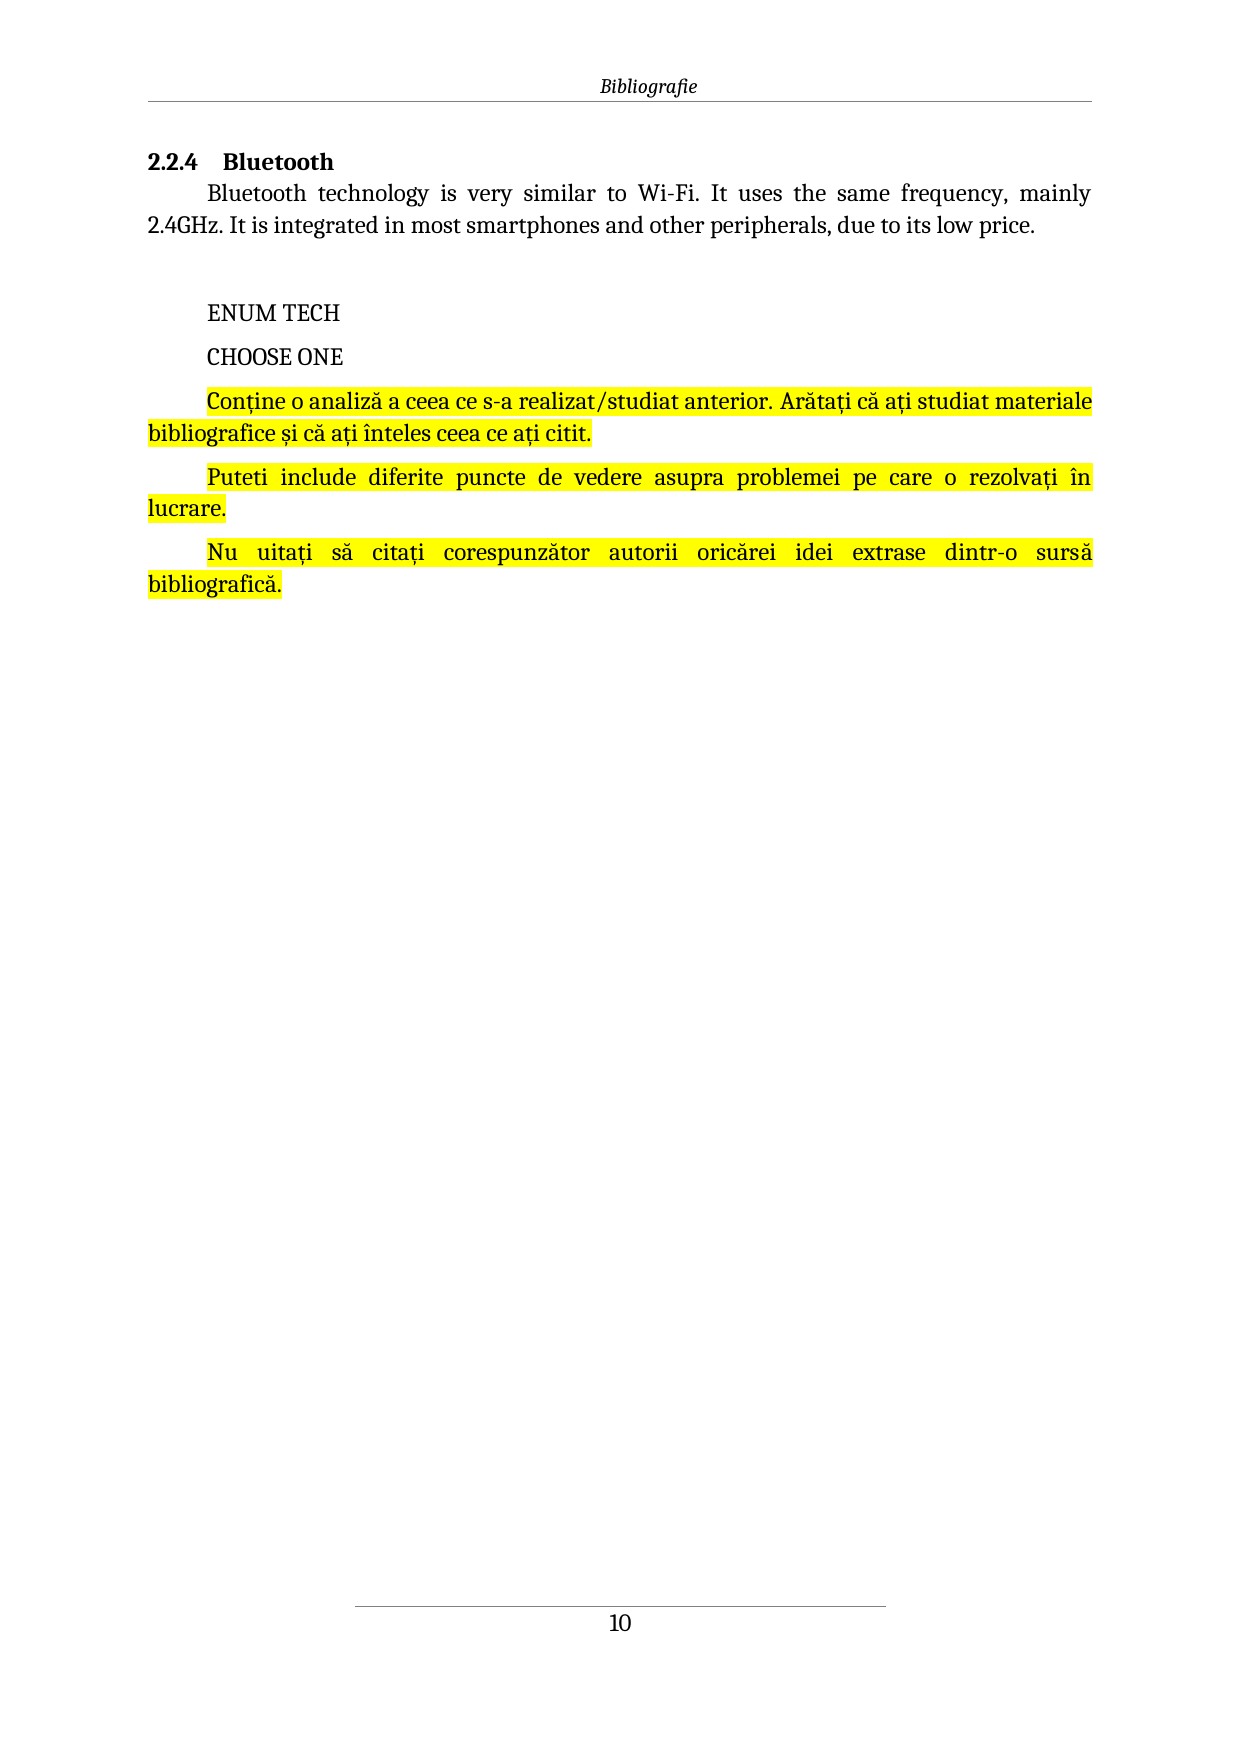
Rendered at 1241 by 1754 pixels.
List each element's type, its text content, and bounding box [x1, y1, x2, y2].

text Puteti include diferite puncte de vedere asupra problemei pe care o rezolvați în lucrare. [148, 463, 1092, 523]
text CHOOSE ONE [148, 343, 1092, 372]
text Conține o analiză a ceea ce s-a realizat/studiat anterior. Arătați că ați studiat materiale bibliografice și că ați înteles ceea ce ați citit. [148, 387, 1092, 447]
text Bluetooth technology is very similar to Wi-Fi. It uses the same frequency, mainly 2.4GHz. It is integrated in most smartphones and other peripherals, due to its low price. [148, 179, 1092, 239]
subtitle Bluetooth [148, 148, 1092, 176]
text Nu uitați să citați corespunzător autorii oricărei idei extrase dintr-o sursă bibliografică. [148, 538, 1092, 599]
text ENUM TECH [148, 299, 1092, 328]
